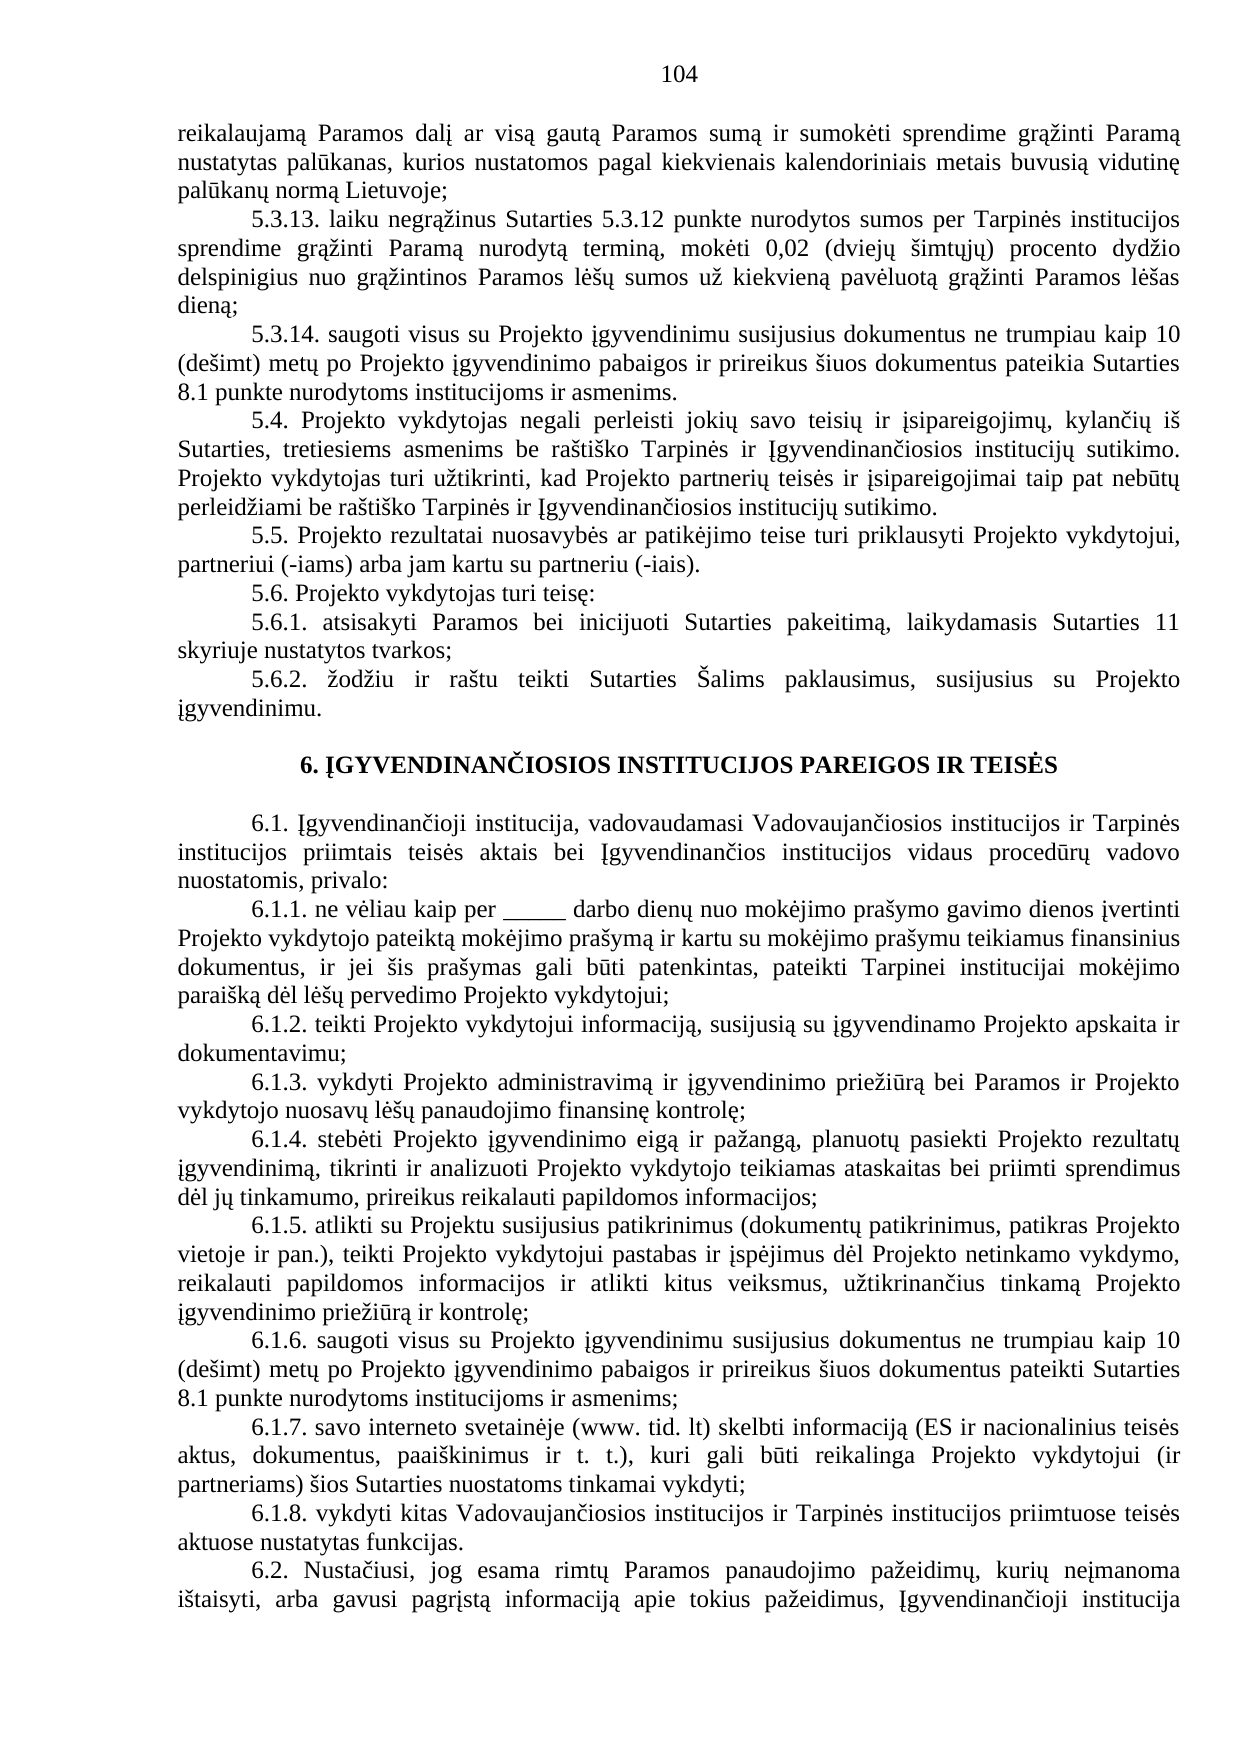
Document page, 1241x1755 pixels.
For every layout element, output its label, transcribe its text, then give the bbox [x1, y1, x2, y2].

text 5.6.1. atsisakyti Paramos bei inicijuoti Sutarties pakeitimą, laikydamasis Sutarties 11 skyriuje nustatytos tvarkos; [177, 607, 1181, 664]
text 6.1.4. stebėti Projekto įgyvendinimo eigą ir pažangą, planuotų pasiekti Projekto rezultatų įgyvendinimą, tikrinti ir analizuoti Projekto vykdytojo teikiamas ataskaitas bei priimti sprendimus dėl jų tinkamumo, prireikus reikalauti papildomos informacijos; [177, 1124, 1181, 1211]
text reikalaujamą Paramos dalį ar visą gautą Paramos sumą ir sumokėti sprendime grąžinti Paramą nustatytas palūkanas, kurios nustatomos pagal kiekvienais kalendoriniais metais buvusią vidutinę palūkanų normą Lietuvoje; [177, 118, 1181, 204]
text 5.3.13. laiku negrąžinus Sutarties 5.3.12 punkte nurodytos sumos per Tarpinės institucijos sprendime grąžinti Paramą nurodytą terminą, mokėti 0,02 (dviejų šimtųjų) procento dydžio delspinigius nuo grąžintinos Paramos lėšų sumos už kiekvieną pavėluotą grąžinti Paramos lėšas dieną; [177, 204, 1181, 319]
text 6.1.1. ne vėliau kaip per _____ darbo dienų nuo mokėjimo prašymo gavimo dienos įvertinti Projekto vykdytojo pateiktą mokėjimo prašymą ir kartu su mokėjimo prašymu teikiamus finansinius dokumentus, ir jei šis prašymas gali būti patenkintas, pateikti Tarpinei institucijai mokėjimo paraišką dėl lėšų pervedimo Projekto vykdytojui; [177, 894, 1181, 1009]
text 5.5. Projekto rezultatai nuosavybės ar patikėjimo teise turi priklausyti Projekto vykdytojui, partneriui (-iams) arba jam kartu su partneriu (-iais). [177, 521, 1181, 578]
text 6.1.5. atlikti su Projektu susijusius patikrinimus (dokumentų patikrinimus, patikras Projekto vietoje ir pan.), teikti Projekto vykdytojui pastabas ir įspėjimus dėl Projekto netinkamo vykdymo, reikalauti papildomos informacijos ir atlikti kitus veiksmus, užtikrinančius tinkamą Projekto įgyvendinimo priežiūrą ir kontrolę; [177, 1211, 1181, 1326]
text 6.1. Įgyvendinančioji institucija, vadovaudamasi Vadovaujančiosios institucijos ir Tarpinės institucijos priimtais teisės aktais bei Įgyvendinančios institucijos vidaus procedūrų vadovo nuostatomis, privalo: [177, 808, 1181, 894]
text 6.2. Nustačiusi, jog esama rimtų Paramos panaudojimo pažeidimų, kurių neįmanoma ištaisyti, arba gavusi pagrįstą informaciją apie tokius pažeidimus, Įgyvendinančioji institucija [177, 1556, 1181, 1613]
text 5.3.14. saugoti visus su Projekto įgyvendinimu susijusius dokumentus ne trumpiau kaip 10 (dešimt) metų po Projekto įgyvendinimo pabaigos ir prireikus šiuos dokumentus pateikia Sutarties 8.1 punkte nurodytoms institucijoms ir asmenims. [177, 319, 1181, 406]
text 5.6. Projekto vykdytojas turi teisę: [177, 578, 1181, 607]
text 6.1.7. savo interneto svetainėje (www. tid. lt) skelbti informaciją (ES ir nacionalinius teisės aktus, dokumentus, paaiškinimus ir t. t.), kuri gali būti reikalinga Projekto vykdytojui (ir partneriams) šios Sutarties nuostatoms tinkamai vykdyti; [177, 1412, 1181, 1498]
text 5.6.2. žodžiu ir raštu teikti Sutarties Šalims paklausimus, susijusius su Projekto įgyvendinimu. [177, 664, 1181, 722]
text 6.1.8. vykdyti kitas Vadovaujančiosios institucijos ir Tarpinės institucijos priimtuose teisės aktuose nustatytas funkcijas. [177, 1498, 1181, 1556]
text 6. ĮGYVENDINANČIOSIOS INSTITUCIJOS PAREIGOS IR TEISĖS [177, 751, 1181, 779]
text 6.1.6. saugoti visus su Projekto įgyvendinimu susijusius dokumentus ne trumpiau kaip 10 (dešimt) metų po Projekto įgyvendinimo pabaigos ir prireikus šiuos dokumentus pateikti Sutarties 8.1 punkte nurodytoms institucijoms ir asmenims; [177, 1326, 1181, 1412]
text 6.1.3. vykdyti Projekto administravimą ir įgyvendinimo priežiūrą bei Paramos ir Projekto vykdytojo nuosavų lėšų panaudojimo finansinę kontrolę; [177, 1067, 1181, 1124]
text 5.4. Projekto vykdytojas negali perleisti jokių savo teisių ir įsipareigojimų, kylančių iš Sutarties, tretiesiems asmenims be raštiško Tarpinės ir Įgyvendinančiosios institucijų sutikimo. Projekto vykdytojas turi užtikrinti, kad Projekto partnerių teisės ir įsipareigojimai taip pat nebūtų perleidžiami be raštiško Tarpinės ir Įgyvendinančiosios institucijų sutikimo. [177, 406, 1181, 521]
text 6.1.2. teikti Projekto vykdytojui informaciją, susijusią su įgyvendinamo Projekto apskaita ir dokumentavimu; [177, 1009, 1181, 1067]
